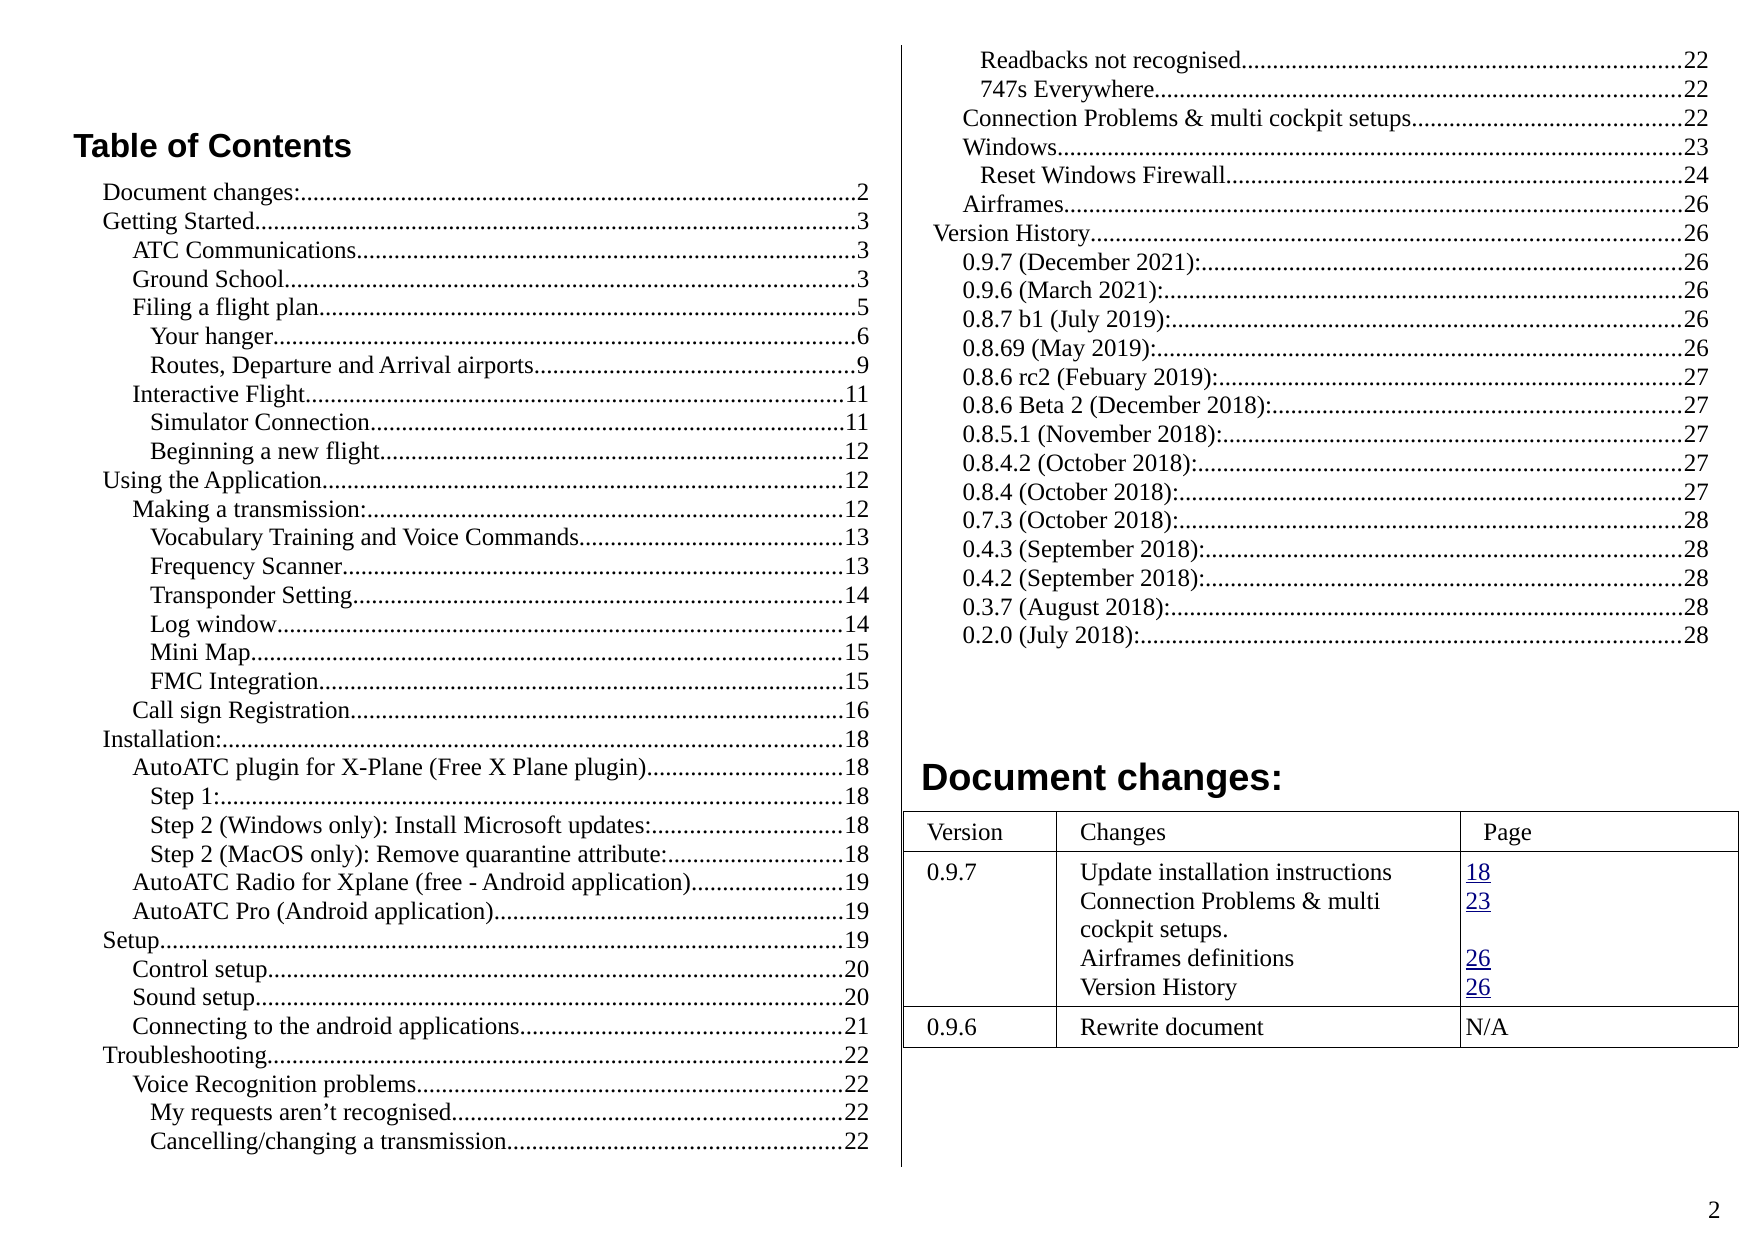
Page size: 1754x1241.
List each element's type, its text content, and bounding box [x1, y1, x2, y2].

text 0.8.69 (May 2019): 26 [962, 333, 1708, 362]
text Readbacks not recognised 22 [980, 45, 1708, 74]
subtitle Document changes: [921, 755, 1738, 798]
text Installation: 18 [102, 724, 869, 752]
text AutoATC Radio for Xplane (free - Android application) 19 [132, 867, 869, 896]
text 0.8.7 b1 (July 2019): 26 [962, 304, 1708, 333]
text Step 1: 18 [150, 781, 869, 810]
text Airframes 26 [962, 189, 1708, 218]
text Reset Windows Firewall 24 [980, 160, 1708, 189]
text Document changes: 2 [102, 177, 869, 206]
text Troubleshooting 22 [102, 1040, 869, 1069]
text AutoATC plugin for X-Plane (Free X Plane plugin) 18 [132, 752, 869, 781]
text Beginning a new flight 12 [150, 436, 869, 465]
text Setup 19 [102, 925, 869, 954]
text Log window 14 [150, 609, 869, 637]
table_cell N/A [1461, 1007, 1738, 1047]
table_header Version [904, 812, 1056, 851]
text Mini Map 15 [150, 637, 869, 666]
text Transponder Setting 14 [150, 580, 869, 609]
text Getting Started 3 [102, 206, 869, 235]
text Version History 26 [933, 218, 1708, 247]
text AutoATC Pro (Android application) 19 [132, 896, 869, 925]
table_header Changes [1057, 812, 1460, 851]
text Routes, Departure and Arrival airports 9 [150, 350, 869, 379]
text Call sign Registration 16 [132, 695, 869, 724]
text Sound setup 20 [132, 982, 869, 1011]
text Frequency Scanner 13 [150, 551, 869, 580]
text Vocabulary Training and Voice Commands 13 [150, 522, 869, 551]
text Windows 23 [962, 132, 1708, 160]
subtitle Table of Contents [73, 126, 898, 165]
text 0.9.6 (March 2021): 26 [962, 275, 1708, 304]
text 0.4.3 (September 2018): 28 [962, 534, 1708, 563]
table_header Page [1461, 812, 1738, 851]
text Filing a flight plan 5 [132, 292, 869, 321]
text ATC Communications 3 [132, 235, 869, 264]
text 0.8.6 rc2 (Febuary 2019): 27 [962, 362, 1708, 390]
table_cell Rewrite document [1057, 1007, 1460, 1047]
text Your hanger 6 [150, 321, 869, 350]
text 0.8.6 Beta 2 (December 2018): 27 [962, 390, 1708, 419]
text 0.9.7 (December 2021): 26 [962, 247, 1708, 275]
text My requests aren’t recognised 22 [150, 1097, 869, 1126]
text Using the Application 12 [102, 465, 869, 494]
text Connecting to the android applications 21 [132, 1011, 869, 1040]
table_cell Update installation instructions Connection Problems & multi cockpit setups. Airframes definitions Version History [1057, 852, 1460, 1006]
text 0.3.7 (August 2018): 28 [962, 592, 1708, 620]
text 0.4.2 (September 2018): 28 [962, 563, 1708, 592]
text Interactive Flight 11 [132, 379, 869, 407]
text 0.2.0 (July 2018): 28 [962, 620, 1708, 649]
text 747s Everywhere 22 [980, 74, 1708, 103]
table_cell 0.9.6 [904, 1007, 1056, 1047]
text 0.8.4.2 (October 2018): 27 [962, 448, 1708, 477]
text Step 2 (Windows only): Install Microsoft updates: 18 [150, 810, 869, 839]
text Simulator Connection 11 [150, 407, 869, 436]
text Voice Recognition problems 22 [132, 1069, 869, 1097]
text 0.7.3 (October 2018): 28 [962, 505, 1708, 534]
text FMC Integration 15 [150, 666, 869, 695]
text Control setup 20 [132, 954, 869, 982]
text 0.8.4 (October 2018): 27 [962, 477, 1708, 505]
text Step 2 (MacOS only): Remove quarantine attribute: 18 [150, 839, 869, 867]
table_cell 0.9.7 [904, 852, 1056, 1006]
table_cell 18 23 26 26 [1461, 852, 1738, 1006]
text Ground School 3 [132, 264, 869, 292]
text 0.8.5.1 (November 2018): 27 [962, 419, 1708, 448]
text Cancelling/changing a transmission 22 [150, 1126, 869, 1155]
text Making a transmission: 12 [132, 494, 869, 522]
text Connection Problems & multi cockpit setups. 22 [962, 103, 1708, 132]
